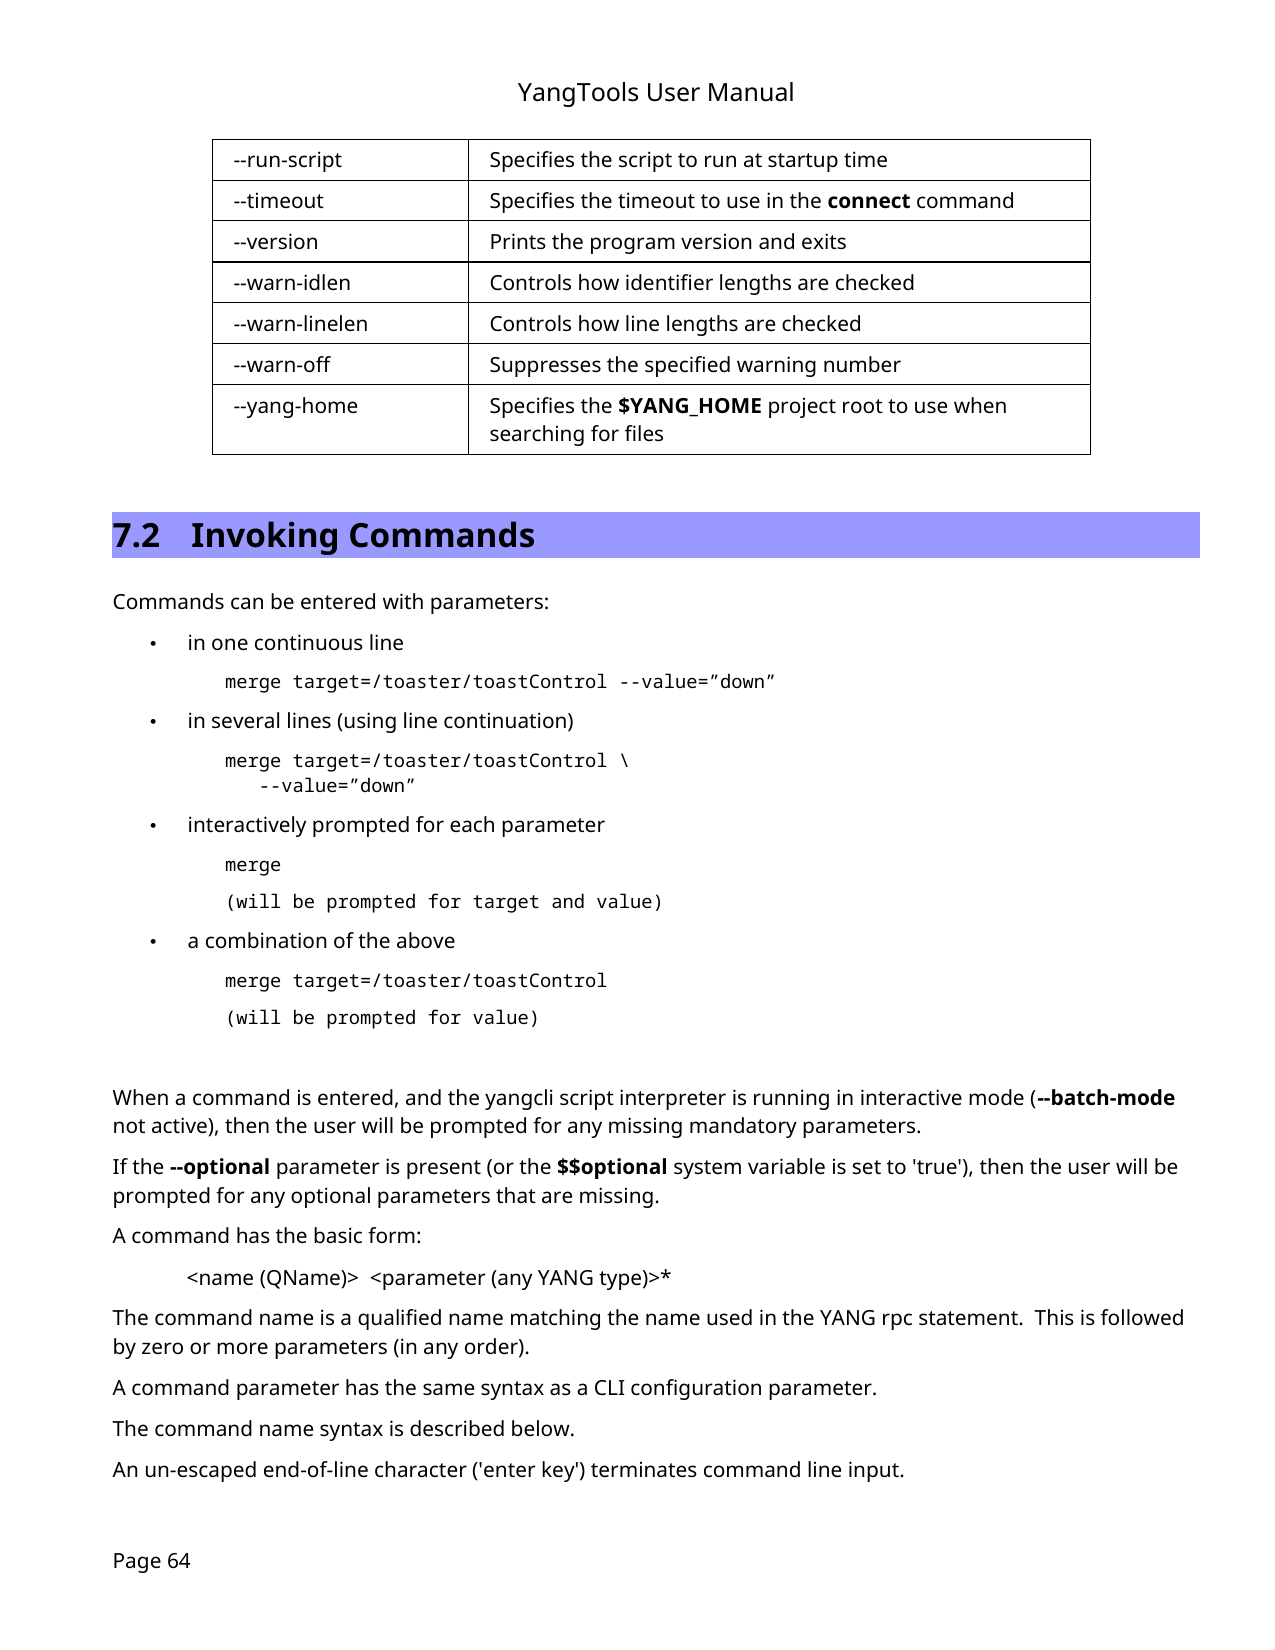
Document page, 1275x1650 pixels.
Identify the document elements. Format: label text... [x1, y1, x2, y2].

text The command name is a qualified name matching the name used in the YANG rpc statement. This is followed by zero or more parameters (in any order). [112, 1303, 1200, 1360]
text If the --optional parameter is present (or the $$optional system variable is set to 'true'), then the user will be prompted for any optional parameters that are missing. [112, 1152, 1200, 1209]
table_cell Specifies the $YANG_HOME project root to use when searching for files [469, 385, 1090, 453]
table_cell Suppresses the specified warning number [469, 344, 1090, 384]
text When a command is entered, and the yangcli script interpreter is running in interactive mode (--batch-mode not active), then the user will be prompted for any missing mandatory parameters. [112, 1083, 1200, 1140]
table_cell Controls how line lengths are checked [469, 303, 1090, 343]
table_cell --version [213, 221, 468, 261]
list (will be prompted for target and value) [187, 888, 1200, 914]
table_cell Specifies the script to run at startup time [469, 140, 1090, 179]
list merge target=/toaster/toastControl \ --value=”down” [187, 747, 1200, 798]
text Commands can be entered with parameters: [112, 587, 1200, 615]
list (will be prompted for value) [187, 1004, 1200, 1030]
table_cell --warn-idlen [213, 263, 468, 302]
list in one continuous line [150, 628, 1200, 656]
table_cell --warn-linelen [213, 303, 468, 343]
list interactively prompted for each parameter [150, 810, 1200, 838]
text An un-escaped end-of-line character ('enter key') terminates command line input. [112, 1455, 1200, 1483]
table_cell --timeout [213, 181, 468, 220]
list merge [187, 851, 1200, 877]
text A command parameter has the same syntax as a CLI configuration parameter. [112, 1373, 1200, 1401]
text The command name syntax is described below. [112, 1414, 1200, 1442]
subtitle Invoking Commands [112, 512, 1200, 558]
text <name (QName)> <parameter (any YANG type)>* [112, 1263, 1200, 1291]
table_cell --run-script [213, 140, 468, 179]
table_cell Prints the program version and exits [469, 221, 1090, 261]
list merge target=/toaster/toastControl [187, 967, 1200, 992]
table_cell Controls how identifier lengths are checked [469, 263, 1090, 302]
text A command has the basic form: [112, 1222, 1200, 1250]
table_cell --warn-off [213, 344, 468, 384]
list in several lines (using line continuation) [150, 706, 1200, 734]
table_cell --yang-home [213, 385, 468, 453]
list merge target=/toaster/toastControl --value=”down” [187, 669, 1200, 694]
list a combination of the above [150, 926, 1200, 954]
table_cell Specifies the timeout to use in the connect command [469, 181, 1090, 220]
